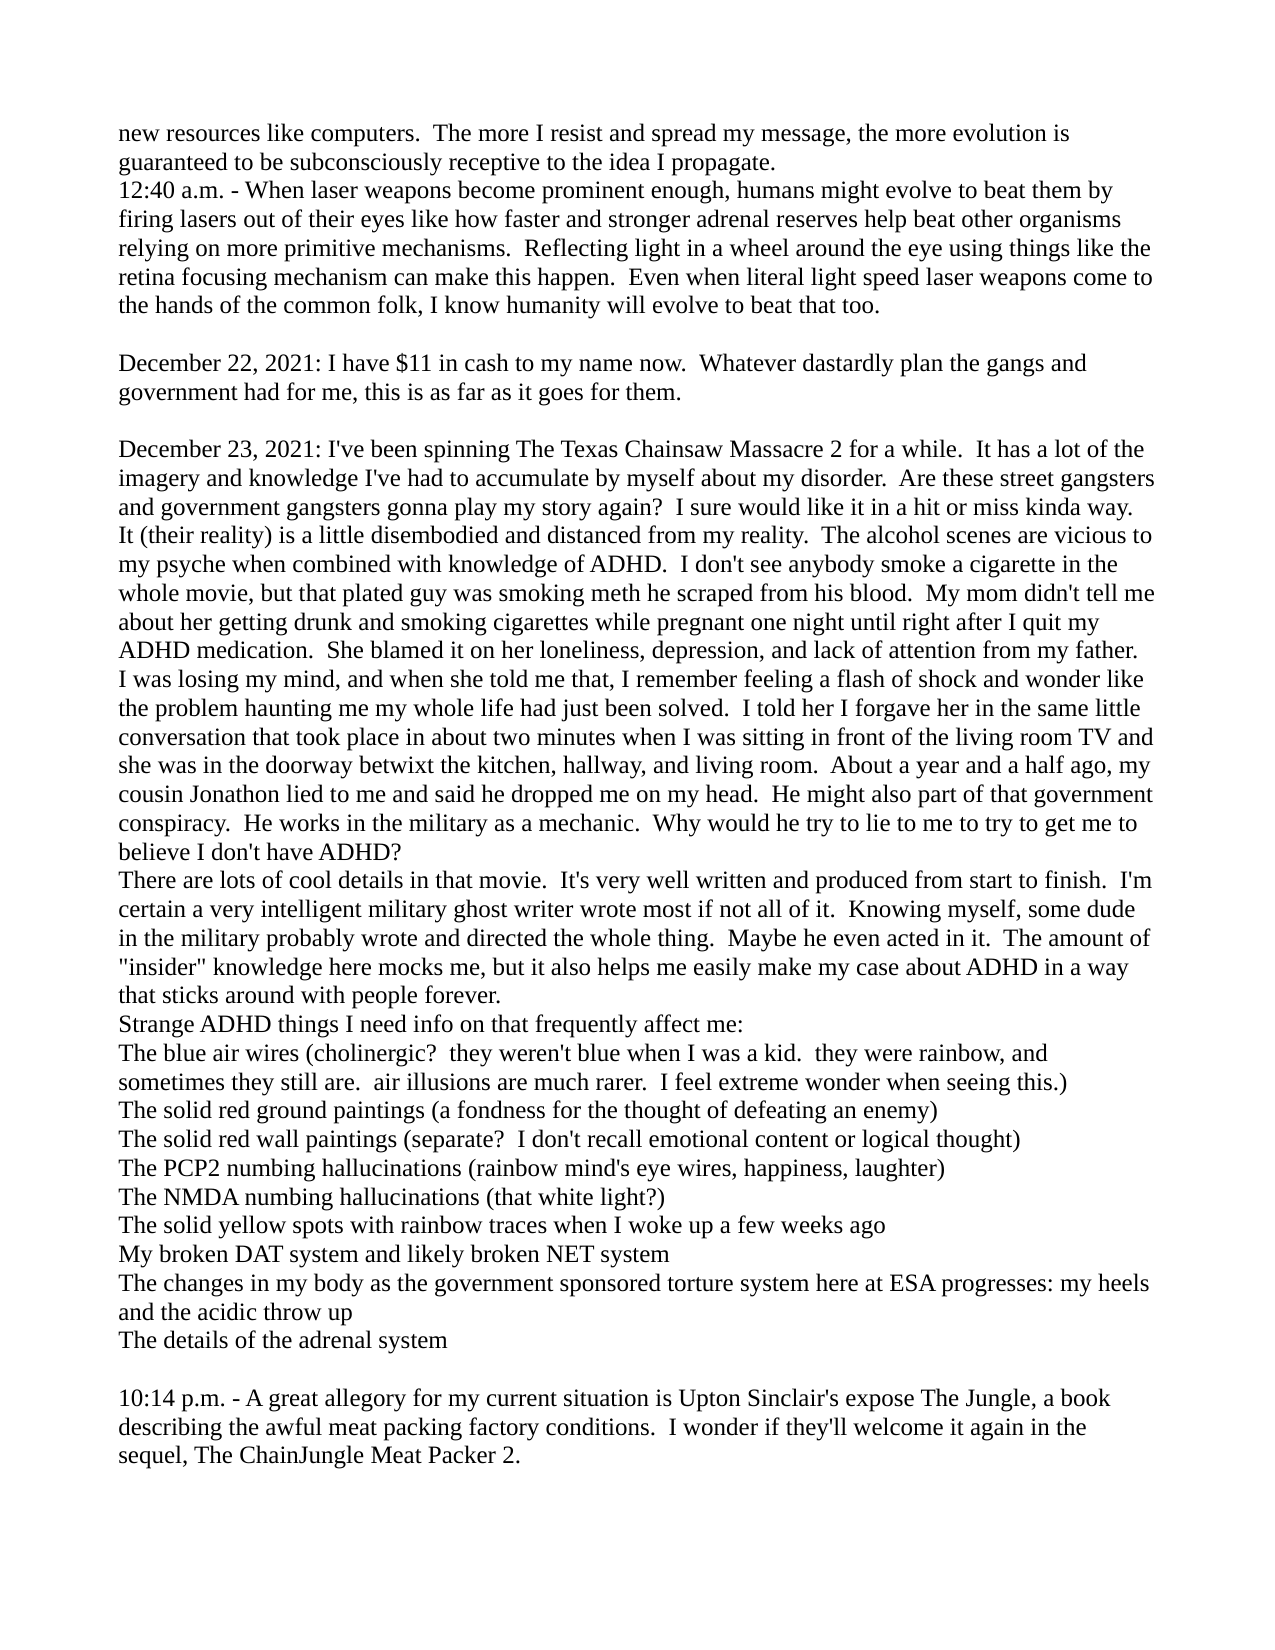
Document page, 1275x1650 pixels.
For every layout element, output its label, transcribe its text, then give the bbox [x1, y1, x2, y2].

text The solid red wall paintings (separate? I don't recall emotional content or logical thought) [118, 1124, 1157, 1153]
text The PCP2 numbing hallucinations (rainbow mind's eye wires, happiness, laughter) [118, 1153, 1157, 1182]
text There are lots of cool details in that movie. It's very well written and produced from start to finish. I'm certain a very intelligent military ghost writer wrote most if not all of it. Knowing myself, some dude in the military probably wrote and directed the whole thing. Maybe he even acted in it. The amount of "insider" knowledge here mocks me, but it also helps me easily make my case about ADHD in a way that sticks around with people forever. [118, 866, 1157, 1009]
text December 23, 2021: I've been spinning The Texas Chainsaw Massacre 2 for a while. It has a lot of the imagery and knowledge I've had to accumulate by myself about my disorder. Are these street gangsters and government gangsters gonna play my story again? I sure would like it in a hit or miss kinda way. It (their reality) is a little disembodied and distanced from my reality. The alcohol scenes are vicious to my psyche when combined with knowledge of ADHD. I don't see anybody smoke a cigarette in the whole movie, but that plated guy was smoking meth he scraped from his blood. My mom didn't tell me about her getting drunk and smoking cigarettes while pregnant one night until right after I quit my ADHD medication. She blamed it on her loneliness, depression, and lack of attention from my father. I was losing my mind, and when she told me that, I remember feeling a flash of shock and wonder like the problem haunting me my whole life had just been solved. I told her I forgave her in the same little conversation that took place in about two minutes when I was sitting in front of the living room TV and she was in the doorway betwixt the kitchen, hallway, and living room. About a year and a half ago, my cousin Jonathon lied to me and said he dropped me on my head. He might also part of that government conspiracy. He works in the military as a mechanic. Why would he try to lie to me to try to get me to believe I don't have ADHD? [118, 434, 1157, 866]
text The solid red ground paintings (a fondness for the thought of defeating an enemy) [118, 1096, 1157, 1124]
text My broken DAT system and likely broken NET system [118, 1239, 1157, 1268]
text The changes in my body as the government sponsored torture system here at ESA progresses: my heels and the acidic throw up [118, 1268, 1157, 1326]
text Strange ADHD things I need info on that frequently affect me: [118, 1009, 1157, 1038]
text 12:40 a.m. - When laser weapons become prominent enough, humans might evolve to beat them by firing lasers out of their eyes like how faster and stronger adrenal reserves help beat other organisms relying on more primitive mechanisms. Reflecting light in a wheel around the eye using things like the retina focusing mechanism can make this happen. Even when literal light speed laser weapons come to the hands of the common folk, I know humanity will evolve to beat that too. [118, 176, 1157, 319]
text December 22, 2021: I have $11 in cash to my name now. Whatever dastardly plan the gangs and government had for me, this is as far as it goes for them. [118, 348, 1157, 406]
text The solid yellow spots with rainbow traces when I woke up a few weeks ago [118, 1211, 1157, 1239]
text 10:14 p.m. - A great allegory for my current situation is Upton Sinclair's expose The Jungle, a book describing the awful meat packing factory conditions. I wonder if they'll welcome it again in the sequel, The ChainJungle Meat Packer 2. [118, 1383, 1157, 1469]
text The details of the adrenal system [118, 1326, 1157, 1354]
text new resources like computers. The more I resist and spread my message, the more evolution is guaranteed to be subconsciously receptive to the idea I propagate. [118, 118, 1157, 176]
text The blue air wires (cholinergic? they weren't blue when I was a kid. they were rainbow, and sometimes they still are. air illusions are much rarer. I feel extreme wonder when seeing this.) [118, 1038, 1157, 1096]
text The NMDA numbing hallucinations (that white light?) [118, 1182, 1157, 1211]
